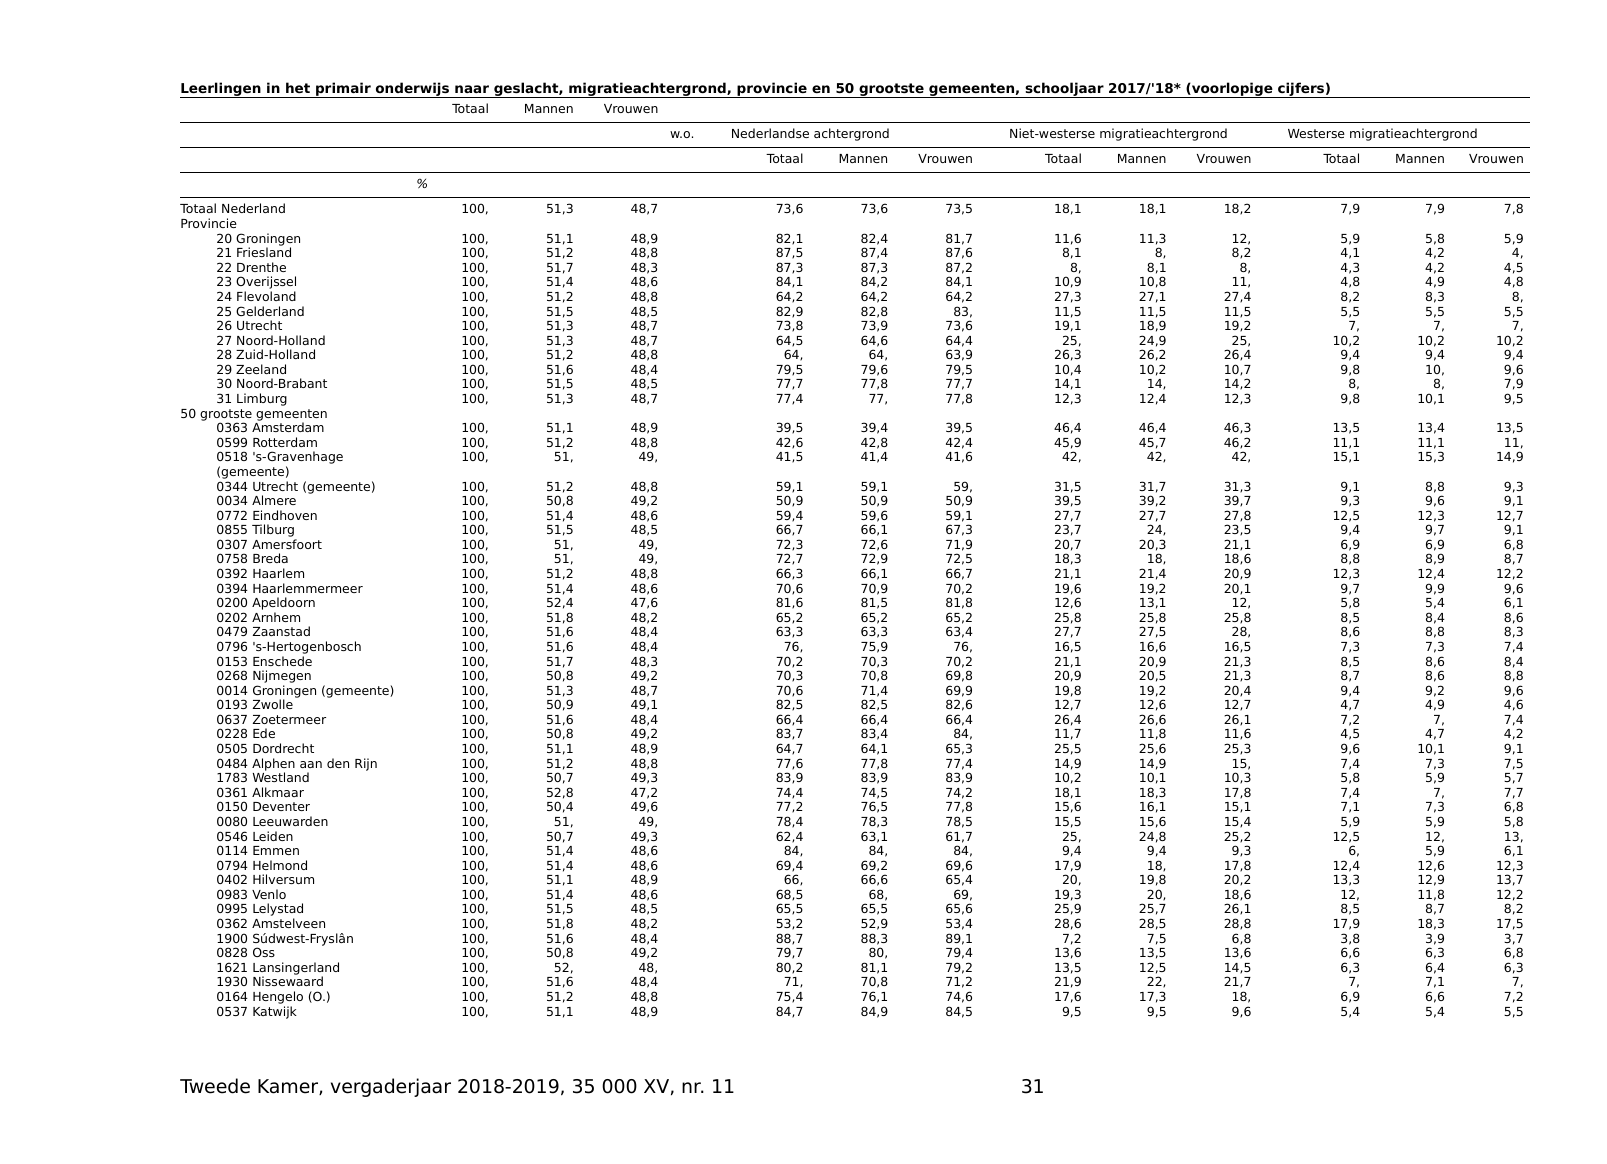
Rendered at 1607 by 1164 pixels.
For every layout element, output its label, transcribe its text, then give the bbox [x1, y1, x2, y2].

table_cell [180, 728, 210, 742]
table_cell 31 Limburg [210, 392, 410, 407]
table_cell 73,6 [809, 198, 894, 217]
table_cell 48,6 [579, 275, 664, 290]
table_cell 53,4 [894, 917, 979, 932]
table_cell 8,3 [1366, 290, 1451, 304]
table_cell [180, 319, 210, 334]
table_cell 50,9 [894, 494, 979, 509]
table_cell 81,1 [809, 961, 894, 975]
table_cell 12, [1281, 888, 1366, 902]
table_cell [664, 596, 724, 611]
table_cell 24,8 [1088, 830, 1172, 844]
table_cell 68, [809, 888, 894, 902]
table_cell 72,3 [725, 538, 809, 552]
table_cell [725, 98, 809, 122]
table_cell 7,9 [1366, 198, 1451, 217]
table_cell 19,2 [1088, 582, 1172, 596]
table_cell 48,8 [579, 290, 664, 304]
table_cell [1257, 990, 1281, 1004]
table_cell 26,1 [1172, 903, 1257, 917]
table_cell 26 Utrecht [210, 319, 410, 334]
table_cell 12,7 [1451, 509, 1529, 523]
table_cell 76,5 [809, 800, 894, 815]
table_cell 39,7 [1172, 494, 1257, 509]
table_cell 9,4 [1281, 348, 1366, 363]
table_cell 48,8 [579, 480, 664, 494]
table_cell [664, 494, 724, 509]
table_cell 49,2 [579, 669, 664, 684]
table_cell 18,1 [1003, 786, 1088, 800]
table_cell 8, [1172, 261, 1257, 275]
table_cell 7,2 [1451, 990, 1529, 1004]
table_cell [1257, 98, 1281, 122]
table_cell 18, [1088, 553, 1172, 567]
table_cell 76, [894, 640, 979, 654]
table_cell 48,9 [579, 232, 664, 246]
table_cell [1257, 392, 1281, 407]
table_cell [1003, 407, 1088, 421]
table_cell 0796 's-Hertogenbosch [210, 640, 410, 654]
table_cell 100, [410, 494, 495, 509]
table_cell 100, [410, 334, 495, 348]
table_cell 3,9 [1366, 932, 1451, 946]
table_cell 5,9 [1366, 815, 1451, 829]
table_cell 42,8 [809, 436, 894, 450]
table_cell 6,1 [1451, 844, 1529, 859]
table_cell [664, 553, 724, 567]
table_cell 0402 Hilversum [210, 873, 410, 888]
table_cell 83, [894, 305, 979, 319]
table_cell Niet-westerse migratieachtergrond [1003, 123, 1257, 147]
table_cell 14,1 [1003, 378, 1088, 392]
table_cell [664, 888, 724, 902]
table_cell [1257, 290, 1281, 304]
table_cell [979, 903, 1003, 917]
table_cell [180, 523, 210, 538]
table_cell [180, 742, 210, 757]
table_cell [979, 990, 1003, 1004]
table_cell 8,9 [1366, 553, 1451, 567]
table_cell 6,4 [1366, 961, 1451, 975]
table_cell 25,3 [1172, 742, 1257, 757]
table_cell 18,6 [1172, 888, 1257, 902]
table_cell 47,6 [579, 596, 664, 611]
table_cell [979, 494, 1003, 509]
table_cell 8,1 [1088, 261, 1172, 275]
table_cell 9,6 [1451, 363, 1529, 377]
table_cell [180, 148, 210, 172]
table_cell 12,6 [1366, 859, 1451, 873]
table_header Leerlingen in het primair onderwijs naar geslacht, migratieachtergrond, provincie en 50 grootste gemeenten, schooljaar 2017/'18* (voorlopige cijfers) [180, 81, 1529, 97]
table_cell 69, [894, 888, 979, 902]
table_cell 72,5 [894, 553, 979, 567]
table_cell [1257, 917, 1281, 932]
table_cell 48,9 [579, 742, 664, 757]
table_cell 24, [1088, 523, 1172, 538]
table_cell 70,6 [725, 684, 809, 698]
table_cell [664, 407, 724, 421]
table_cell [664, 334, 724, 348]
table_cell [1257, 450, 1281, 479]
table_cell 7,4 [1451, 713, 1529, 727]
table_cell 14,5 [1172, 961, 1257, 975]
table_cell 78,4 [725, 815, 809, 829]
table_cell 100, [410, 917, 495, 932]
table_cell 84,7 [725, 1005, 809, 1019]
table_cell [979, 859, 1003, 873]
table_cell 19,8 [1088, 873, 1172, 888]
table_cell 48,8 [579, 567, 664, 582]
table_cell 27,5 [1088, 625, 1172, 640]
table_cell [1257, 742, 1281, 757]
table_cell [979, 975, 1003, 990]
table_cell 7, [1281, 975, 1366, 990]
table_cell [979, 873, 1003, 888]
table_cell [495, 173, 579, 197]
table_cell 72,6 [809, 538, 894, 552]
table_cell 79,5 [894, 363, 979, 377]
table_cell 51,2 [495, 290, 579, 304]
table_cell [180, 509, 210, 523]
table_cell 39,4 [809, 421, 894, 436]
table_cell 8,8 [1451, 669, 1529, 684]
table_cell 100, [410, 873, 495, 888]
table_cell 100, [410, 290, 495, 304]
table_cell [180, 246, 210, 261]
table_cell 64,4 [894, 334, 979, 348]
table_cell 20,2 [1172, 873, 1257, 888]
table_cell [579, 407, 664, 421]
table_cell 20,9 [1172, 567, 1257, 582]
table_cell 6, [1281, 844, 1366, 859]
table_cell 48,6 [579, 509, 664, 523]
table_cell 4,2 [1366, 246, 1451, 261]
table_cell 20,4 [1172, 684, 1257, 698]
table_cell 51,6 [495, 363, 579, 377]
table_cell 12,6 [1088, 698, 1172, 713]
table_cell 63,3 [809, 625, 894, 640]
table_cell 0479 Zaanstad [210, 625, 410, 640]
table_cell 7, [1281, 319, 1366, 334]
table_cell 48,7 [579, 684, 664, 698]
table_cell 100, [410, 611, 495, 625]
table_cell [1451, 217, 1529, 232]
table_cell 26,4 [1172, 348, 1257, 363]
table_cell 9,9 [1366, 582, 1451, 596]
table_cell 0828 Oss [210, 946, 410, 961]
table_cell 17,9 [1281, 917, 1366, 932]
table_cell [1172, 98, 1257, 122]
table_cell [1257, 728, 1281, 742]
table_cell 27,4 [1172, 290, 1257, 304]
table_cell 28 Zuid-Holland [210, 348, 410, 363]
table_cell 8,2 [1451, 903, 1529, 917]
table_cell 4,3 [1281, 261, 1366, 275]
table_cell 0228 Ede [210, 728, 410, 742]
table_cell 48,8 [579, 757, 664, 771]
table_cell 0505 Dordrecht [210, 742, 410, 757]
table_cell 51,1 [495, 873, 579, 888]
table_cell [210, 173, 410, 197]
table_cell [664, 261, 724, 275]
table_cell [979, 232, 1003, 246]
table_cell [1257, 261, 1281, 275]
table_cell 48, [579, 961, 664, 975]
table_cell 8,5 [1281, 903, 1366, 917]
table_cell 12,9 [1366, 873, 1451, 888]
table_cell [664, 290, 724, 304]
table_cell 51,4 [495, 844, 579, 859]
table_cell [1257, 305, 1281, 319]
table_cell 70,3 [725, 669, 809, 684]
table_cell 51,4 [495, 275, 579, 290]
table_cell [180, 917, 210, 932]
table_cell 100, [410, 655, 495, 669]
table_cell 7,2 [1003, 932, 1088, 946]
table_cell Vrouwen [579, 98, 664, 122]
table_cell 50,9 [809, 494, 894, 509]
table_cell 59,6 [809, 509, 894, 523]
table_cell 0014 Groningen (gemeente) [210, 684, 410, 698]
table_cell [664, 771, 724, 786]
table_cell 26,3 [1003, 348, 1088, 363]
table_cell 21,1 [1172, 538, 1257, 552]
table_cell [979, 450, 1003, 479]
table_cell [180, 859, 210, 873]
table_cell [664, 800, 724, 815]
table_cell 0363 Amsterdam [210, 421, 410, 436]
table_cell 6,9 [1281, 990, 1366, 1004]
table_cell 66,1 [809, 567, 894, 582]
table_cell 70,8 [809, 975, 894, 990]
table_cell 0193 Zwolle [210, 698, 410, 713]
table_cell 13,1 [1088, 596, 1172, 611]
table_cell [180, 553, 210, 567]
table_cell 52,4 [495, 596, 579, 611]
table_cell 84, [809, 844, 894, 859]
table_cell 77,8 [894, 800, 979, 815]
table_cell 100, [410, 844, 495, 859]
table_cell [664, 946, 724, 961]
table_cell [495, 123, 579, 147]
table_cell 51,7 [495, 655, 579, 669]
table_cell [664, 582, 724, 596]
table_cell [1451, 98, 1529, 122]
table_cell 22 Drenthe [210, 261, 410, 275]
table_cell [664, 98, 724, 122]
table_cell 30 Noord-Brabant [210, 378, 410, 392]
table_cell [180, 786, 210, 800]
table_cell 21,7 [1172, 975, 1257, 990]
table_cell Totaal [1003, 148, 1088, 172]
table_cell [210, 98, 410, 122]
table_cell [180, 275, 210, 290]
table_cell [979, 961, 1003, 975]
table_cell 10,9 [1003, 275, 1088, 290]
table_cell [1088, 407, 1172, 421]
table_cell [1257, 932, 1281, 946]
table_cell 9,6 [1451, 684, 1529, 698]
table_cell 12,2 [1451, 888, 1529, 902]
table_cell 48,6 [579, 859, 664, 873]
table_cell [979, 246, 1003, 261]
table_cell 27,1 [1088, 290, 1172, 304]
table_cell [1366, 173, 1451, 197]
table_cell 48,9 [579, 873, 664, 888]
table_cell 0153 Enschede [210, 655, 410, 669]
table_cell [664, 611, 724, 625]
table_cell 15,6 [1003, 800, 1088, 815]
table_cell 73,6 [894, 319, 979, 334]
table_cell 6,9 [1281, 538, 1366, 552]
table_cell 46,2 [1172, 436, 1257, 450]
table_cell [180, 348, 210, 363]
table_cell [1257, 436, 1281, 450]
table_cell [1172, 217, 1257, 232]
table_cell 7, [1366, 713, 1451, 727]
table_cell [1281, 407, 1366, 421]
table_cell 49, [579, 815, 664, 829]
table_cell [180, 961, 210, 975]
table_cell 77,7 [894, 378, 979, 392]
table_cell 51,5 [495, 305, 579, 319]
table_cell [664, 421, 724, 436]
table_cell 6,8 [1172, 932, 1257, 946]
table_cell 50,9 [495, 698, 579, 713]
table_cell 72,7 [725, 553, 809, 567]
table_cell 76,1 [809, 990, 894, 1004]
table_cell [1257, 596, 1281, 611]
table_cell [579, 123, 664, 147]
table_cell [180, 305, 210, 319]
table_cell 77,7 [725, 378, 809, 392]
table_cell 49,2 [579, 494, 664, 509]
table_cell [410, 148, 495, 172]
table_cell 100, [410, 888, 495, 902]
table_cell 5,8 [1281, 771, 1366, 786]
table_cell [1257, 553, 1281, 567]
table_cell [979, 123, 1003, 147]
table_cell 7,4 [1451, 640, 1529, 654]
table_cell 6,6 [1281, 946, 1366, 961]
table_cell 63,9 [894, 348, 979, 363]
table_cell [979, 319, 1003, 334]
table_cell 51,2 [495, 567, 579, 582]
table_cell 45,7 [1088, 436, 1172, 450]
table_cell [180, 596, 210, 611]
table_cell [979, 480, 1003, 494]
table_cell 70,6 [725, 582, 809, 596]
table_cell 18,2 [1172, 198, 1257, 217]
table_cell 70,8 [809, 669, 894, 684]
table_cell [180, 713, 210, 727]
table_cell 51,1 [495, 742, 579, 757]
table_cell 25,9 [1003, 903, 1088, 917]
table_cell 0268 Nijmegen [210, 669, 410, 684]
table_cell 18,3 [1003, 553, 1088, 567]
table_cell 65,2 [894, 611, 979, 625]
table_cell 13,6 [1172, 946, 1257, 961]
table_cell 66, [725, 873, 809, 888]
table_cell 8, [1451, 290, 1529, 304]
table_cell 9,4 [1451, 348, 1529, 363]
table_cell 66,4 [725, 713, 809, 727]
table_cell 74,5 [809, 786, 894, 800]
table_cell [1257, 1005, 1281, 1019]
table_cell [1257, 480, 1281, 494]
table_cell 39,5 [1003, 494, 1088, 509]
table_cell 49,3 [579, 771, 664, 786]
table_cell 78,5 [894, 815, 979, 829]
table_cell 8,4 [1451, 655, 1529, 669]
table_cell 25,8 [1172, 611, 1257, 625]
table_cell [979, 888, 1003, 902]
table_cell [180, 844, 210, 859]
table_cell 77,8 [809, 757, 894, 771]
table_cell 100, [410, 553, 495, 567]
table_cell 3,8 [1281, 932, 1366, 946]
table_cell 8,5 [1281, 655, 1366, 669]
table_cell [495, 407, 579, 421]
table_cell 87,4 [809, 246, 894, 261]
table_cell [1257, 975, 1281, 990]
table_cell 88,3 [809, 932, 894, 946]
table_cell [1451, 173, 1529, 197]
table_cell [664, 436, 724, 450]
table_cell 9,2 [1366, 684, 1451, 698]
table_cell 0394 Haarlemmermeer [210, 582, 410, 596]
table_cell 21,3 [1172, 655, 1257, 669]
table_cell [664, 975, 724, 990]
table_cell [1257, 348, 1281, 363]
table_cell 11,6 [1003, 232, 1088, 246]
table_cell [180, 830, 210, 844]
table_cell 71,4 [809, 684, 894, 698]
table_cell 87,3 [725, 261, 809, 275]
table_cell 0772 Eindhoven [210, 509, 410, 523]
table_cell Totaal [1281, 148, 1366, 172]
table_cell 25,8 [1003, 611, 1088, 625]
table_cell 5,7 [1451, 771, 1529, 786]
table_cell 12, [1172, 596, 1257, 611]
table_cell 17,8 [1172, 786, 1257, 800]
table_cell 52,9 [809, 917, 894, 932]
table_cell 51,6 [495, 625, 579, 640]
table_cell 100, [410, 800, 495, 815]
table_cell 74,2 [894, 786, 979, 800]
table_cell [1257, 830, 1281, 844]
table_cell w.o. [664, 123, 724, 147]
table_cell 59,1 [809, 480, 894, 494]
table_cell [180, 946, 210, 961]
table_cell 0546 Leiden [210, 830, 410, 844]
table_cell [809, 173, 894, 197]
table_cell 21,4 [1088, 567, 1172, 582]
table_cell 6,3 [1281, 961, 1366, 975]
table_cell 100, [410, 771, 495, 786]
table_cell 51,4 [495, 509, 579, 523]
table_cell 20,9 [1003, 669, 1088, 684]
table_cell 45,9 [1003, 436, 1088, 450]
table_cell 77,6 [725, 757, 809, 771]
table_cell 87,2 [894, 261, 979, 275]
table_cell 27,7 [1088, 509, 1172, 523]
table_cell 70,9 [809, 582, 894, 596]
table_cell 11,1 [1281, 436, 1366, 450]
table_cell 100, [410, 961, 495, 975]
table_cell 48,4 [579, 640, 664, 654]
table_cell [979, 378, 1003, 392]
table_cell [1257, 961, 1281, 975]
table_cell [1257, 538, 1281, 552]
table_cell [1257, 363, 1281, 377]
table_cell 20,1 [1172, 582, 1257, 596]
table_cell [979, 217, 1003, 232]
table_cell 15,4 [1172, 815, 1257, 829]
table_cell 9,6 [1366, 494, 1451, 509]
table_cell [1257, 148, 1281, 172]
table_cell 49,2 [579, 728, 664, 742]
table_cell 8,8 [1366, 480, 1451, 494]
table_cell 11,8 [1088, 728, 1172, 742]
table_cell 69,8 [894, 669, 979, 684]
table_cell [664, 246, 724, 261]
table_cell 79,7 [725, 946, 809, 961]
table_cell 15,6 [1088, 815, 1172, 829]
table_cell 4,2 [1451, 728, 1529, 742]
table_cell 73,8 [725, 319, 809, 334]
table_cell [725, 217, 809, 232]
table_cell 50,8 [495, 669, 579, 684]
table_cell 59,1 [725, 480, 809, 494]
table_cell 0537 Katwijk [210, 1005, 410, 1019]
table_cell [1366, 407, 1451, 421]
table_cell 83,9 [894, 771, 979, 786]
table_cell 48,8 [579, 436, 664, 450]
table_cell [1257, 611, 1281, 625]
table_cell 0344 Utrecht (gemeente) [210, 480, 410, 494]
table_cell 8, [1003, 261, 1088, 275]
table_cell [1281, 217, 1366, 232]
table_cell [180, 290, 210, 304]
table_cell [180, 888, 210, 902]
table_cell 100, [410, 480, 495, 494]
table_cell [979, 173, 1003, 197]
table_cell 25,8 [1088, 611, 1172, 625]
table_cell [1003, 98, 1088, 122]
table_cell 10,7 [1172, 363, 1257, 377]
table_cell 79,4 [894, 946, 979, 961]
table_cell 64, [809, 348, 894, 363]
table_cell 14,9 [1003, 757, 1088, 771]
table_cell 48,4 [579, 932, 664, 946]
table_cell 15,1 [1172, 800, 1257, 815]
table_cell 100, [410, 669, 495, 684]
table_cell 18,9 [1088, 319, 1172, 334]
table_cell 51,2 [495, 348, 579, 363]
table_cell 20,3 [1088, 538, 1172, 552]
table_cell 0114 Emmen [210, 844, 410, 859]
table_cell 12,7 [1003, 698, 1088, 713]
table_cell [1281, 173, 1366, 197]
table_cell [1257, 698, 1281, 713]
table_cell 27,8 [1172, 509, 1257, 523]
table_cell [979, 392, 1003, 407]
table_cell 48,4 [579, 975, 664, 990]
table_cell [979, 523, 1003, 538]
table_cell 12,3 [1003, 392, 1088, 407]
table_cell [979, 669, 1003, 684]
table_cell 77,2 [725, 800, 809, 815]
table_cell [180, 771, 210, 786]
table_cell 100, [410, 421, 495, 436]
table_cell 64,6 [809, 334, 894, 348]
table_cell 66,1 [809, 523, 894, 538]
table_cell [664, 844, 724, 859]
table_cell 100, [410, 450, 495, 479]
table_cell 5,9 [1366, 844, 1451, 859]
table_cell 64,5 [725, 334, 809, 348]
table_cell 50,8 [495, 946, 579, 961]
table_cell [979, 348, 1003, 363]
table_cell 50 grootste gemeenten [180, 407, 410, 421]
table_cell 31,7 [1088, 480, 1172, 494]
table_cell 0361 Alkmaar [210, 786, 410, 800]
table_cell [1088, 98, 1172, 122]
table_cell 6,3 [1366, 946, 1451, 961]
table_cell 25,7 [1088, 903, 1172, 917]
table_cell 0150 Deventer [210, 800, 410, 815]
table_cell [979, 684, 1003, 698]
table_cell [664, 873, 724, 888]
table_cell Provincie [180, 217, 410, 232]
table_cell 66,7 [894, 567, 979, 582]
table_cell 20,7 [1003, 538, 1088, 552]
table_cell 0637 Zoetermeer [210, 713, 410, 727]
table_cell 0599 Rotterdam [210, 436, 410, 450]
table_cell 51,3 [495, 684, 579, 698]
table_cell 6,3 [1451, 961, 1529, 975]
table_cell 83,9 [725, 771, 809, 786]
table_cell 82,5 [809, 698, 894, 713]
table_cell [180, 757, 210, 771]
table_cell 9,4 [1281, 684, 1366, 698]
table_cell 48,6 [579, 582, 664, 596]
table_cell 65,4 [894, 873, 979, 888]
table_cell 100, [410, 728, 495, 742]
table_cell 51,2 [495, 436, 579, 450]
table_cell 42,4 [894, 436, 979, 450]
table_cell 23 Overijssel [210, 275, 410, 290]
table_cell 79,6 [809, 363, 894, 377]
table_cell 5,5 [1366, 305, 1451, 319]
table_cell 0518 's-Gravenhage (gemeente) [210, 450, 410, 479]
table_cell [1257, 407, 1281, 421]
table_cell 73,6 [725, 198, 809, 217]
table_cell 70,2 [894, 655, 979, 669]
table_cell 87,3 [809, 261, 894, 275]
table_cell [979, 655, 1003, 669]
table_cell 62,4 [725, 830, 809, 844]
table_cell 51,1 [495, 232, 579, 246]
table_cell 64,1 [809, 742, 894, 757]
table_cell [664, 859, 724, 873]
table_cell 100, [410, 538, 495, 552]
table_cell 8,4 [1366, 611, 1451, 625]
table_cell [180, 903, 210, 917]
table_cell [894, 173, 979, 197]
table_cell [180, 698, 210, 713]
table_cell 18, [1172, 990, 1257, 1004]
table_cell [664, 480, 724, 494]
table_cell 9,4 [1366, 348, 1451, 363]
table_cell 77,8 [894, 392, 979, 407]
table_cell 17,3 [1088, 990, 1172, 1004]
table_cell 9,1 [1451, 523, 1529, 538]
table_cell [1257, 859, 1281, 873]
table_cell 24 Flevoland [210, 290, 410, 304]
table_cell [180, 975, 210, 990]
table_cell Mannen [495, 98, 579, 122]
table_cell [664, 742, 724, 757]
table_cell 20, [1088, 888, 1172, 902]
table_cell 7,1 [1366, 975, 1451, 990]
table_cell 48,8 [579, 246, 664, 261]
table_cell 50,9 [725, 494, 809, 509]
table_cell [180, 378, 210, 392]
table_cell [664, 903, 724, 917]
table_cell 9,8 [1281, 363, 1366, 377]
table_cell 12,2 [1451, 567, 1529, 582]
table_cell 20,5 [1088, 669, 1172, 684]
table_cell [1257, 684, 1281, 698]
table_cell 51,4 [495, 859, 579, 873]
table_cell 12, [1366, 830, 1451, 844]
table_cell 64,2 [894, 290, 979, 304]
table_cell [180, 232, 210, 246]
table_cell [809, 217, 894, 232]
table_cell [979, 436, 1003, 450]
table_cell [1257, 319, 1281, 334]
table_cell 6,1 [1451, 596, 1529, 611]
table_cell 47,2 [579, 786, 664, 800]
table_cell 50,4 [495, 800, 579, 815]
table_cell [979, 844, 1003, 859]
table_cell 66,6 [809, 873, 894, 888]
table_cell [664, 917, 724, 932]
table_cell 7,3 [1366, 800, 1451, 815]
table_cell 6,8 [1451, 946, 1529, 961]
table_cell [1172, 173, 1257, 197]
table_cell 39,2 [1088, 494, 1172, 509]
table_cell 26,6 [1088, 713, 1172, 727]
table_cell [210, 123, 410, 147]
table_cell 48,7 [579, 334, 664, 348]
table_cell 51,2 [495, 990, 579, 1004]
table_cell 11, [1451, 436, 1529, 450]
table_cell 7,8 [1451, 198, 1529, 217]
table_cell [1257, 844, 1281, 859]
table_cell 82,4 [809, 232, 894, 246]
table_cell Westerse migratieachtergrond [1281, 123, 1529, 147]
table_cell 75,4 [725, 990, 809, 1004]
table_cell 77,8 [809, 378, 894, 392]
table_cell 5,9 [1451, 232, 1529, 246]
table_cell 4,9 [1366, 698, 1451, 713]
table_cell 100, [410, 436, 495, 450]
table_cell [1257, 655, 1281, 669]
table_cell [495, 148, 579, 172]
table_cell 8,6 [1366, 655, 1451, 669]
table_cell 8,2 [1281, 290, 1366, 304]
table_cell [979, 713, 1003, 727]
table_cell [664, 173, 724, 197]
table_cell 83,7 [725, 728, 809, 742]
table_cell [1088, 217, 1172, 232]
table_cell 28,6 [1003, 917, 1088, 932]
table_cell 76, [725, 640, 809, 654]
table_cell 8,7 [1281, 669, 1366, 684]
table_cell 9,1 [1451, 494, 1529, 509]
table_cell 64,7 [725, 742, 809, 757]
table_cell 59,1 [894, 509, 979, 523]
table_cell 72,9 [809, 553, 894, 567]
table_cell % [410, 173, 495, 197]
table_cell [664, 990, 724, 1004]
table_cell [180, 932, 210, 946]
table_cell 18,3 [1366, 917, 1451, 932]
table_cell Mannen [1366, 148, 1451, 172]
table_cell 0080 Leeuwarden [210, 815, 410, 829]
table_cell 48,5 [579, 305, 664, 319]
table_cell 11, [1172, 275, 1257, 290]
table_cell 5,5 [1451, 1005, 1529, 1019]
table_cell 83,4 [809, 728, 894, 742]
table_cell 13,5 [1281, 421, 1366, 436]
table_cell 8,8 [1281, 553, 1366, 567]
table_cell 100, [410, 275, 495, 290]
table_cell [1257, 232, 1281, 246]
table_cell [664, 538, 724, 552]
table_cell [664, 961, 724, 975]
table_cell 11,8 [1366, 888, 1451, 902]
table_cell [894, 217, 979, 232]
table_cell [979, 771, 1003, 786]
table_cell [180, 261, 210, 275]
table_cell [979, 363, 1003, 377]
table_cell 51,1 [495, 1005, 579, 1019]
table_cell 0362 Amstelveen [210, 917, 410, 932]
table_cell [664, 232, 724, 246]
table_cell [979, 946, 1003, 961]
table_cell 49,6 [579, 800, 664, 815]
table_cell 100, [410, 640, 495, 654]
table_cell [1257, 198, 1281, 217]
table_cell [664, 1005, 724, 1019]
table_cell [664, 319, 724, 334]
table_cell [180, 815, 210, 829]
table_cell 28, [1172, 625, 1257, 640]
table_cell 5,4 [1366, 596, 1451, 611]
table_cell 9,5 [1451, 392, 1529, 407]
table_cell 16,5 [1003, 640, 1088, 654]
table_cell 83,9 [809, 771, 894, 786]
table_cell 7,4 [1281, 786, 1366, 800]
table_cell 5,8 [1366, 232, 1451, 246]
table_cell 4,5 [1451, 261, 1529, 275]
table_cell 19,3 [1003, 888, 1088, 902]
table_cell 51,7 [495, 261, 579, 275]
table_cell 17,8 [1172, 859, 1257, 873]
table_cell 51,2 [495, 246, 579, 261]
table_cell 8,6 [1281, 625, 1366, 640]
table_cell [180, 611, 210, 625]
table_cell 7,9 [1451, 378, 1529, 392]
table_cell 71,9 [894, 538, 979, 552]
table_cell [1257, 625, 1281, 640]
table_cell 7,5 [1451, 757, 1529, 771]
table_cell 10,1 [1088, 771, 1172, 786]
table_cell 11,5 [1003, 305, 1088, 319]
table_cell 48,8 [579, 990, 664, 1004]
table_cell 4,1 [1281, 246, 1366, 261]
table_cell 48,4 [579, 625, 664, 640]
table_cell 51,5 [495, 378, 579, 392]
table_cell Vrouwen [1172, 148, 1257, 172]
table_cell 51,3 [495, 392, 579, 407]
table_cell [410, 407, 495, 421]
table_cell 9,6 [1281, 742, 1366, 757]
table_cell 100, [410, 305, 495, 319]
table_cell 100, [410, 757, 495, 771]
table_cell 1783 Westland [210, 771, 410, 786]
table_cell 69,2 [809, 859, 894, 873]
table_cell 5,5 [1281, 305, 1366, 319]
table_cell [664, 625, 724, 640]
table_cell 8,6 [1451, 611, 1529, 625]
table_cell [664, 509, 724, 523]
table_cell [979, 538, 1003, 552]
table_cell 48,9 [579, 421, 664, 436]
table_cell Mannen [1088, 148, 1172, 172]
table_cell 42, [1003, 450, 1088, 479]
table_cell 52,8 [495, 786, 579, 800]
table_cell 65,2 [809, 611, 894, 625]
table_cell [979, 757, 1003, 771]
table_cell 7,3 [1366, 757, 1451, 771]
table_cell 51,6 [495, 975, 579, 990]
table_cell Mannen [809, 148, 894, 172]
table_cell 51,5 [495, 523, 579, 538]
table_cell 25,5 [1003, 742, 1088, 757]
table_cell 6,8 [1451, 800, 1529, 815]
table_cell 51, [495, 553, 579, 567]
table_cell 12, [1172, 232, 1257, 246]
table_cell [1257, 217, 1281, 232]
table_cell 39,5 [894, 421, 979, 436]
table_cell 12,5 [1281, 509, 1366, 523]
table_cell 100, [410, 198, 495, 217]
table_cell [664, 275, 724, 290]
table_cell 7,1 [1281, 800, 1366, 815]
table_cell 8,6 [1366, 669, 1451, 684]
table_cell 48,4 [579, 713, 664, 727]
table_cell 66,4 [894, 713, 979, 727]
table_cell [180, 494, 210, 509]
table_cell [180, 392, 210, 407]
table_cell 68,5 [725, 888, 809, 902]
table_cell 100, [410, 946, 495, 961]
table_cell 48,7 [579, 198, 664, 217]
table_cell [979, 567, 1003, 582]
table_cell [1257, 123, 1281, 147]
table_cell 79,2 [894, 961, 979, 975]
table_cell 12,4 [1366, 567, 1451, 582]
table_cell 81,6 [725, 596, 809, 611]
table_cell 10,2 [1088, 363, 1172, 377]
table_cell 4,9 [1366, 275, 1451, 290]
table_cell 41,6 [894, 450, 979, 479]
table_cell 11,5 [1172, 305, 1257, 319]
table_cell [979, 728, 1003, 742]
table_cell 81,8 [894, 596, 979, 611]
table_cell [180, 567, 210, 582]
table_cell 48,5 [579, 903, 664, 917]
table_cell [1257, 523, 1281, 538]
table_cell 0034 Almere [210, 494, 410, 509]
table_cell 14, [1088, 378, 1172, 392]
table_cell 0307 Amersfoort [210, 538, 410, 552]
table_cell 12,4 [1088, 392, 1172, 407]
table_cell [1257, 946, 1281, 961]
table_cell [664, 567, 724, 582]
table_cell 18,6 [1172, 553, 1257, 567]
table_cell 66,4 [809, 713, 894, 727]
table_cell 8,5 [1281, 611, 1366, 625]
table_cell [210, 148, 410, 172]
table_cell 46,4 [1088, 421, 1172, 436]
table_cell [1257, 509, 1281, 523]
table_cell [979, 742, 1003, 757]
table_cell [1257, 713, 1281, 727]
table_cell 51,1 [495, 421, 579, 436]
table_cell 82,9 [725, 305, 809, 319]
table_cell 27,7 [1003, 509, 1088, 523]
table_cell [579, 173, 664, 197]
table_cell 74,6 [894, 990, 979, 1004]
table_cell 46,3 [1172, 421, 1257, 436]
table_cell 70,2 [894, 582, 979, 596]
table_cell 8, [1366, 378, 1451, 392]
table_cell [410, 123, 495, 147]
table_cell [979, 786, 1003, 800]
table_cell 84,2 [809, 275, 894, 290]
table_cell 50,8 [495, 494, 579, 509]
table_cell 25, [1172, 334, 1257, 348]
table_cell [664, 198, 724, 217]
table_cell 77,4 [725, 392, 809, 407]
table_cell [1172, 407, 1257, 421]
table_cell 17,5 [1451, 917, 1529, 932]
table_cell [1088, 173, 1172, 197]
table_cell 39,5 [725, 421, 809, 436]
table_cell [664, 655, 724, 669]
table_cell 12,7 [1172, 698, 1257, 713]
table_cell 21,1 [1003, 655, 1088, 669]
table_cell [979, 261, 1003, 275]
table_cell 84,1 [725, 275, 809, 290]
table_cell 13, [1451, 830, 1529, 844]
table_cell [979, 596, 1003, 611]
table_cell [664, 392, 724, 407]
table_cell 100, [410, 363, 495, 377]
table_cell 74,4 [725, 786, 809, 800]
table_cell 9,1 [1281, 480, 1366, 494]
table_cell 23,7 [1003, 523, 1088, 538]
table_cell 31,5 [1003, 480, 1088, 494]
table_cell 41,4 [809, 450, 894, 479]
table_cell 77,4 [894, 757, 979, 771]
table_cell [1257, 888, 1281, 902]
table_cell 13,6 [1003, 946, 1088, 961]
table_cell 80, [809, 946, 894, 961]
table_cell 10,1 [1366, 742, 1451, 757]
table_cell 10,3 [1172, 771, 1257, 786]
table_cell [664, 757, 724, 771]
table_cell 3,7 [1451, 932, 1529, 946]
table_cell [979, 1005, 1003, 1019]
table_cell [979, 553, 1003, 567]
table_cell [979, 625, 1003, 640]
table_cell 100, [410, 684, 495, 698]
table_cell 26,4 [1003, 713, 1088, 727]
table_cell [180, 625, 210, 640]
table_cell 7,3 [1281, 640, 1366, 654]
table_cell 25 Gelderland [210, 305, 410, 319]
table_cell [664, 640, 724, 654]
table_cell 49,1 [579, 698, 664, 713]
table_cell 100, [410, 319, 495, 334]
table_cell [664, 363, 724, 377]
table_cell 12,3 [1281, 567, 1366, 582]
table_cell 73,9 [809, 319, 894, 334]
table_cell 21,3 [1172, 669, 1257, 684]
table_cell 19,8 [1003, 684, 1088, 698]
table_cell 51,4 [495, 582, 579, 596]
table_cell 27,3 [1003, 290, 1088, 304]
table_cell 51, [495, 815, 579, 829]
table_cell [180, 669, 210, 684]
table_cell 64,2 [725, 290, 809, 304]
table_cell 84, [894, 728, 979, 742]
table_cell [664, 669, 724, 684]
table_cell [180, 538, 210, 552]
table_cell [664, 348, 724, 363]
table_cell 10,8 [1088, 275, 1172, 290]
table_cell 84,5 [894, 1005, 979, 1019]
table_cell 11,7 [1003, 728, 1088, 742]
table_cell 14,9 [1088, 757, 1172, 771]
table_cell 51,2 [495, 757, 579, 771]
table_cell 9,4 [1003, 844, 1088, 859]
table_cell 6,6 [1366, 990, 1451, 1004]
table_cell 4,2 [1366, 261, 1451, 275]
table_cell 7,2 [1281, 713, 1366, 727]
table_cell [979, 800, 1003, 815]
table_cell [180, 480, 210, 494]
table_cell 0202 Arnhem [210, 611, 410, 625]
table_cell 29 Zeeland [210, 363, 410, 377]
table_cell 5,4 [1366, 1005, 1451, 1019]
table_cell 8,1 [1003, 246, 1088, 261]
table_cell 7,3 [1366, 640, 1451, 654]
table_cell 0164 Hengelo (O.) [210, 990, 410, 1004]
table_cell [1366, 217, 1451, 232]
table_cell 84, [725, 844, 809, 859]
table_cell 5,9 [1281, 815, 1366, 829]
table_cell [180, 98, 210, 122]
table_cell [579, 148, 664, 172]
table_cell 21,1 [1003, 567, 1088, 582]
table_cell 13,7 [1451, 873, 1529, 888]
table_cell [180, 990, 210, 1004]
table_cell 18,1 [1088, 198, 1172, 217]
table_cell [180, 363, 210, 377]
table_cell 63,4 [894, 625, 979, 640]
table_cell [1257, 582, 1281, 596]
table_cell [894, 98, 979, 122]
table_cell 10,2 [1451, 334, 1529, 348]
table_cell 17,6 [1003, 990, 1088, 1004]
table_cell 9,6 [1451, 582, 1529, 596]
table_cell 8,8 [1366, 625, 1451, 640]
table_cell 6,9 [1366, 538, 1451, 552]
table_cell 65,3 [894, 742, 979, 757]
table_cell 12,3 [1451, 859, 1529, 873]
table_cell 51,8 [495, 917, 579, 932]
table_cell 13,4 [1366, 421, 1451, 436]
table_cell [1257, 173, 1281, 197]
table_cell [1257, 640, 1281, 654]
table_cell 0200 Apeldoorn [210, 596, 410, 611]
table_cell 9,3 [1451, 480, 1529, 494]
table_cell 15,1 [1281, 450, 1366, 479]
table_cell [1257, 378, 1281, 392]
table_cell 5,4 [1281, 1005, 1366, 1019]
table_cell 100, [410, 523, 495, 538]
table_cell 51,3 [495, 334, 579, 348]
table_cell [664, 148, 724, 172]
table_cell 10,4 [1003, 363, 1088, 377]
table_cell 100, [410, 625, 495, 640]
table_cell 48,9 [579, 1005, 664, 1019]
table_cell 12,4 [1281, 859, 1366, 873]
table_cell 8, [1088, 246, 1172, 261]
table_cell 4,7 [1366, 728, 1451, 742]
table_cell 51,5 [495, 903, 579, 917]
table_cell [664, 713, 724, 727]
table_cell Nederlandse achtergrond [725, 123, 979, 147]
table_cell [180, 800, 210, 815]
table_cell 48,4 [579, 363, 664, 377]
table_cell 73,5 [894, 198, 979, 217]
table_cell 5,8 [1451, 815, 1529, 829]
table_cell [180, 1005, 210, 1019]
table_cell 70,2 [725, 655, 809, 669]
table_cell 49,3 [579, 830, 664, 844]
table_cell 4,6 [1451, 698, 1529, 713]
table_cell 10,1 [1366, 392, 1451, 407]
table_cell [1003, 217, 1088, 232]
table_cell 0983 Venlo [210, 888, 410, 902]
table_cell 82,1 [725, 232, 809, 246]
table_cell 51,3 [495, 198, 579, 217]
table_cell 82,6 [894, 698, 979, 713]
table_cell 0995 Lelystad [210, 903, 410, 917]
table_cell [725, 407, 809, 421]
table_cell 28,8 [1172, 917, 1257, 932]
table_cell [180, 640, 210, 654]
table_cell 0758 Breda [210, 553, 410, 567]
table_cell 16,6 [1088, 640, 1172, 654]
table_cell 42,6 [725, 436, 809, 450]
table_cell 7,7 [1451, 786, 1529, 800]
table_cell 59,4 [725, 509, 809, 523]
table_cell 51,6 [495, 932, 579, 946]
table_cell 49,2 [579, 946, 664, 961]
table_cell 42, [1172, 450, 1257, 479]
table_cell 82,5 [725, 698, 809, 713]
table_cell [979, 407, 1003, 421]
table_cell 12,5 [1281, 830, 1366, 844]
table_cell 4, [1451, 246, 1529, 261]
table_cell 100, [410, 246, 495, 261]
table_cell [664, 815, 724, 829]
table_cell 61,7 [894, 830, 979, 844]
table_cell 49, [579, 538, 664, 552]
table_cell 65,5 [809, 903, 894, 917]
table_cell 100, [410, 786, 495, 800]
table_cell 79,5 [725, 363, 809, 377]
table_cell 51,6 [495, 640, 579, 654]
table_cell 15, [1172, 757, 1257, 771]
table_cell 65,6 [894, 903, 979, 917]
table_cell [664, 684, 724, 698]
table_cell 18, [1088, 859, 1172, 873]
table_cell 100, [410, 582, 495, 596]
table_cell 26,1 [1172, 713, 1257, 727]
table_cell 51,4 [495, 888, 579, 902]
table_cell 10,2 [1281, 334, 1366, 348]
table_cell 13,5 [1451, 421, 1529, 436]
table_cell 13,5 [1003, 961, 1088, 975]
table_cell [809, 407, 894, 421]
table_cell 15,5 [1003, 815, 1088, 829]
table_cell 48,7 [579, 392, 664, 407]
table_cell 1900 Súdwest-Fryslân [210, 932, 410, 946]
table_cell 7, [1451, 975, 1529, 990]
table_cell 48,2 [579, 917, 664, 932]
table_cell 49, [579, 553, 664, 567]
table_cell [979, 698, 1003, 713]
table_cell [180, 421, 210, 436]
table_cell [979, 305, 1003, 319]
table_cell [664, 450, 724, 479]
table_cell [410, 217, 495, 232]
table_cell 63,3 [725, 625, 809, 640]
table_cell 82,8 [809, 305, 894, 319]
table_cell [1257, 275, 1281, 290]
table_cell 26,2 [1088, 348, 1172, 363]
table_cell [664, 786, 724, 800]
table_cell [1257, 903, 1281, 917]
table_cell [579, 217, 664, 232]
table_cell [180, 334, 210, 348]
table_cell [979, 611, 1003, 625]
table_cell 10,2 [1366, 334, 1451, 348]
table_cell [1003, 173, 1088, 197]
table_cell [495, 217, 579, 232]
table_cell 48,6 [579, 888, 664, 902]
table_cell 13,5 [1088, 946, 1172, 961]
table_cell 80,2 [725, 961, 809, 975]
table_cell [1257, 800, 1281, 815]
table_cell [180, 873, 210, 888]
table_cell [979, 290, 1003, 304]
table_cell 9,1 [1451, 742, 1529, 757]
table_cell 4,8 [1281, 275, 1366, 290]
table_cell 53,2 [725, 917, 809, 932]
table_cell 71, [725, 975, 809, 990]
table_cell [1257, 421, 1281, 436]
table_cell 66,7 [725, 523, 809, 538]
table_cell 100, [410, 903, 495, 917]
table_cell 9,7 [1281, 582, 1366, 596]
table_cell 65,5 [725, 903, 809, 917]
table_cell Vrouwen [1451, 148, 1529, 172]
table_cell 8,2 [1172, 246, 1257, 261]
table_cell 22, [1088, 975, 1172, 990]
table_cell 19,6 [1003, 582, 1088, 596]
table_cell [979, 509, 1003, 523]
table_cell 5,9 [1281, 232, 1366, 246]
table_cell 100, [410, 830, 495, 844]
table_cell 89,1 [894, 932, 979, 946]
table_cell 0855 Tilburg [210, 523, 410, 538]
table_cell 88,7 [725, 932, 809, 946]
table_cell 21,9 [1003, 975, 1088, 990]
table_cell Totaal Nederland [180, 198, 410, 217]
table_cell [664, 698, 724, 713]
table_cell 19,1 [1003, 319, 1088, 334]
table_cell 100, [410, 509, 495, 523]
table_cell 65,2 [725, 611, 809, 625]
table_cell [1366, 98, 1451, 122]
table_cell 7,5 [1088, 932, 1172, 946]
table_cell [1257, 873, 1281, 888]
table_cell 51,8 [495, 611, 579, 625]
table_cell 51, [495, 538, 579, 552]
table_cell 19,2 [1172, 319, 1257, 334]
table_cell 25, [1003, 334, 1088, 348]
table_cell 18,3 [1088, 786, 1172, 800]
table_cell 7,9 [1281, 198, 1366, 217]
table_cell 11,1 [1366, 436, 1451, 450]
table_cell 24,9 [1088, 334, 1172, 348]
table_cell 75,9 [809, 640, 894, 654]
table_cell 100, [410, 261, 495, 275]
table_cell 52, [495, 961, 579, 975]
table_cell 4,7 [1281, 698, 1366, 713]
table_cell Vrouwen [894, 148, 979, 172]
table_cell 5,9 [1366, 771, 1451, 786]
table_cell 11,5 [1088, 305, 1172, 319]
table_cell [180, 450, 210, 479]
table_cell 13,3 [1281, 873, 1366, 888]
table_cell [664, 305, 724, 319]
table_cell [1281, 98, 1366, 122]
table_cell 100, [410, 378, 495, 392]
table_cell [979, 198, 1003, 217]
table_cell 7, [1366, 786, 1451, 800]
table_cell 23,5 [1172, 523, 1257, 538]
table_cell 100, [410, 232, 495, 246]
table_cell [664, 728, 724, 742]
table_cell [979, 582, 1003, 596]
table_cell 16,5 [1172, 640, 1257, 654]
table_cell 12,5 [1088, 961, 1172, 975]
table_cell 100, [410, 567, 495, 582]
table_cell 100, [410, 1005, 495, 1019]
table_cell 11,6 [1172, 728, 1257, 742]
table_cell [664, 932, 724, 946]
table_cell [1257, 757, 1281, 771]
table_cell 50,8 [495, 728, 579, 742]
table_cell 87,6 [894, 246, 979, 261]
table_cell 9,5 [1088, 1005, 1172, 1019]
table_cell [979, 98, 1003, 122]
table_cell 100, [410, 742, 495, 757]
table_cell 20 Groningen [210, 232, 410, 246]
table_cell [725, 173, 809, 197]
table_cell 9,4 [1281, 523, 1366, 538]
table_cell [894, 407, 979, 421]
table_cell 9,4 [1088, 844, 1172, 859]
table_cell [809, 98, 894, 122]
table_cell 100, [410, 975, 495, 990]
table_cell 50,7 [495, 830, 579, 844]
table_cell 100, [410, 348, 495, 363]
table_cell [1257, 815, 1281, 829]
table_cell 17,9 [1003, 859, 1088, 873]
table_cell 48,5 [579, 523, 664, 538]
table_cell 100, [410, 932, 495, 946]
table_cell 27,7 [1003, 625, 1088, 640]
table_cell [1257, 494, 1281, 509]
table_cell 12,3 [1366, 509, 1451, 523]
table_cell [180, 655, 210, 669]
table_cell 9,6 [1172, 1005, 1257, 1019]
table_cell 9,5 [1003, 1005, 1088, 1019]
table_cell [1257, 334, 1281, 348]
table_cell 42, [1088, 450, 1172, 479]
table_cell 84,1 [894, 275, 979, 290]
table_cell 48,5 [579, 378, 664, 392]
table_cell 41,5 [725, 450, 809, 479]
table_cell 100, [410, 698, 495, 713]
table_cell 69,4 [725, 859, 809, 873]
table_cell 27 Noord-Holland [210, 334, 410, 348]
table_cell 100, [410, 596, 495, 611]
table_cell 59, [894, 480, 979, 494]
table_cell 78,3 [809, 815, 894, 829]
table_cell 25,6 [1088, 742, 1172, 757]
table_cell 4,5 [1281, 728, 1366, 742]
table_cell [180, 684, 210, 698]
table_cell 100, [410, 990, 495, 1004]
table_cell 51,2 [495, 480, 579, 494]
table_cell 49, [579, 450, 664, 479]
table_cell [1257, 567, 1281, 582]
table_cell 84, [894, 844, 979, 859]
table_cell 18,1 [1003, 198, 1088, 217]
table_cell [180, 123, 210, 147]
table_cell 8,3 [1451, 625, 1529, 640]
table_cell 12,3 [1172, 392, 1257, 407]
table_cell 8,7 [1451, 553, 1529, 567]
table_cell 28,5 [1088, 917, 1172, 932]
table_cell [180, 436, 210, 450]
table_cell 6,8 [1451, 538, 1529, 552]
table_cell 100, [410, 713, 495, 727]
table_cell Totaal [725, 148, 809, 172]
table_cell 4,8 [1451, 275, 1529, 290]
table_cell [1451, 407, 1529, 421]
table_cell 67,3 [894, 523, 979, 538]
table_cell 5,5 [1451, 305, 1529, 319]
table_cell 48,3 [579, 261, 664, 275]
table_cell 12,6 [1003, 596, 1088, 611]
table_cell [979, 421, 1003, 436]
table_cell 48,8 [579, 348, 664, 363]
table_cell [664, 830, 724, 844]
table_cell 7, [1366, 319, 1451, 334]
table_cell 7, [1451, 319, 1529, 334]
table_cell 69,9 [894, 684, 979, 698]
table_cell [1257, 246, 1281, 261]
table_cell 19,2 [1088, 684, 1172, 698]
table_cell 77, [809, 392, 894, 407]
table_cell 69,6 [894, 859, 979, 873]
table_cell 20, [1003, 873, 1088, 888]
table_cell 25,2 [1172, 830, 1257, 844]
table_cell [664, 378, 724, 392]
table_cell 100, [410, 859, 495, 873]
table_cell 84,9 [809, 1005, 894, 1019]
table_cell 64, [725, 348, 809, 363]
table_cell [1257, 771, 1281, 786]
table_cell 87,5 [725, 246, 809, 261]
table_cell 31,3 [1172, 480, 1257, 494]
table_cell 0794 Helmond [210, 859, 410, 873]
table_cell [180, 173, 210, 197]
table_cell 50,7 [495, 771, 579, 786]
table_cell 21 Friesland [210, 246, 410, 261]
table_cell [1257, 669, 1281, 684]
table_cell 63,1 [809, 830, 894, 844]
table_cell 100, [410, 392, 495, 407]
table_cell 15,3 [1366, 450, 1451, 479]
table_cell 81,7 [894, 232, 979, 246]
table_cell Totaal [410, 98, 495, 122]
table_cell 100, [410, 815, 495, 829]
table_cell 48,6 [579, 844, 664, 859]
table_cell 51, [495, 450, 579, 479]
table_cell [979, 932, 1003, 946]
table_cell [979, 830, 1003, 844]
table_cell 10,2 [1003, 771, 1088, 786]
table_cell 10, [1366, 363, 1451, 377]
table_cell [979, 917, 1003, 932]
table_cell 8,7 [1366, 903, 1451, 917]
table_cell [664, 217, 724, 232]
table_cell 66,3 [725, 567, 809, 582]
table_cell 51,6 [495, 713, 579, 727]
table_cell 48,2 [579, 611, 664, 625]
table_cell 5,8 [1281, 596, 1366, 611]
table_cell 9,3 [1281, 494, 1366, 509]
table_cell [979, 148, 1003, 172]
table_cell 64,2 [809, 290, 894, 304]
table_cell 81,5 [809, 596, 894, 611]
table_cell 14,2 [1172, 378, 1257, 392]
table_cell 51,3 [495, 319, 579, 334]
table_cell 48,3 [579, 655, 664, 669]
table_cell 1621 Lansingerland [210, 961, 410, 975]
table_cell [664, 523, 724, 538]
table_cell 20,9 [1088, 655, 1172, 669]
table_cell 71,2 [894, 975, 979, 990]
table_cell [979, 640, 1003, 654]
table_cell 9,7 [1366, 523, 1451, 538]
table_cell 7,4 [1281, 757, 1366, 771]
table_cell [180, 582, 210, 596]
table_cell 0484 Alphen aan den Rijn [210, 757, 410, 771]
table_cell [1257, 786, 1281, 800]
table_cell [979, 815, 1003, 829]
table_cell [979, 334, 1003, 348]
table_cell 14,9 [1451, 450, 1529, 479]
table_cell 25, [1003, 830, 1088, 844]
table_cell 8, [1281, 378, 1366, 392]
table_cell 16,1 [1088, 800, 1172, 815]
table_cell 48,7 [579, 319, 664, 334]
table_cell 70,3 [809, 655, 894, 669]
table_cell 9,8 [1281, 392, 1366, 407]
table_cell 0392 Haarlem [210, 567, 410, 582]
table_cell 1930 Nissewaard [210, 975, 410, 990]
table_cell 9,3 [1172, 844, 1257, 859]
table_cell 11,3 [1088, 232, 1172, 246]
table_cell 46,4 [1003, 421, 1088, 436]
table_cell [979, 275, 1003, 290]
